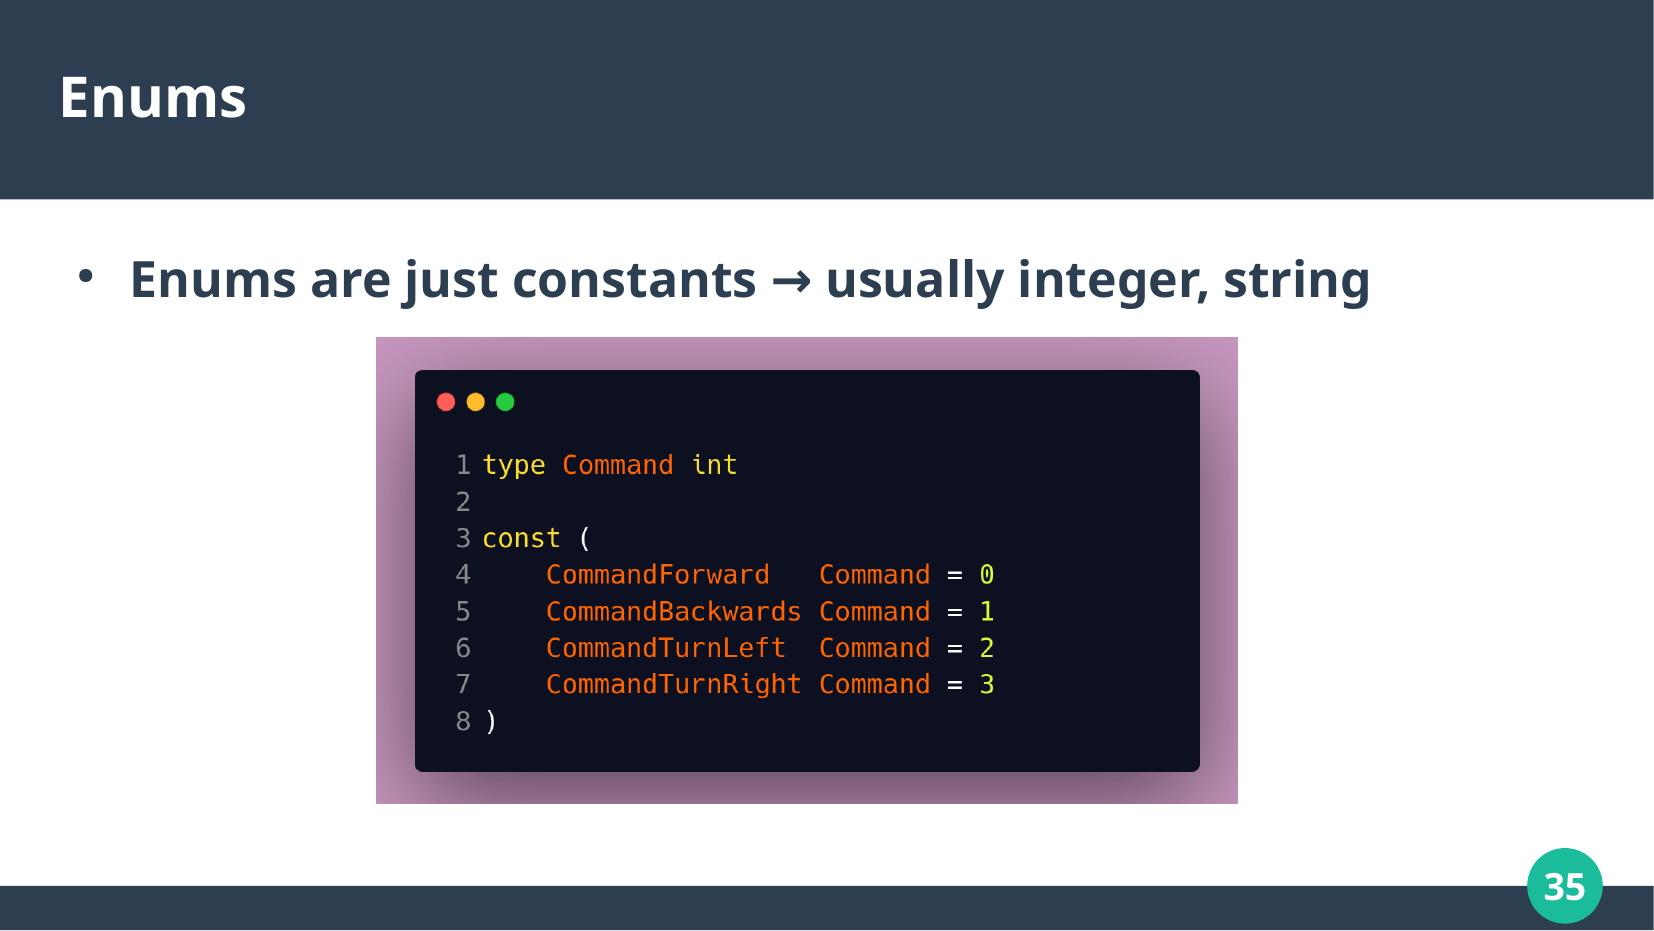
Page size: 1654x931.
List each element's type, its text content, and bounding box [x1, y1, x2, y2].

list Enums are just constants → usually integer, string [59, 243, 1595, 376]
title Enums [59, 37, 1595, 155]
picture [376, 337, 1238, 804]
